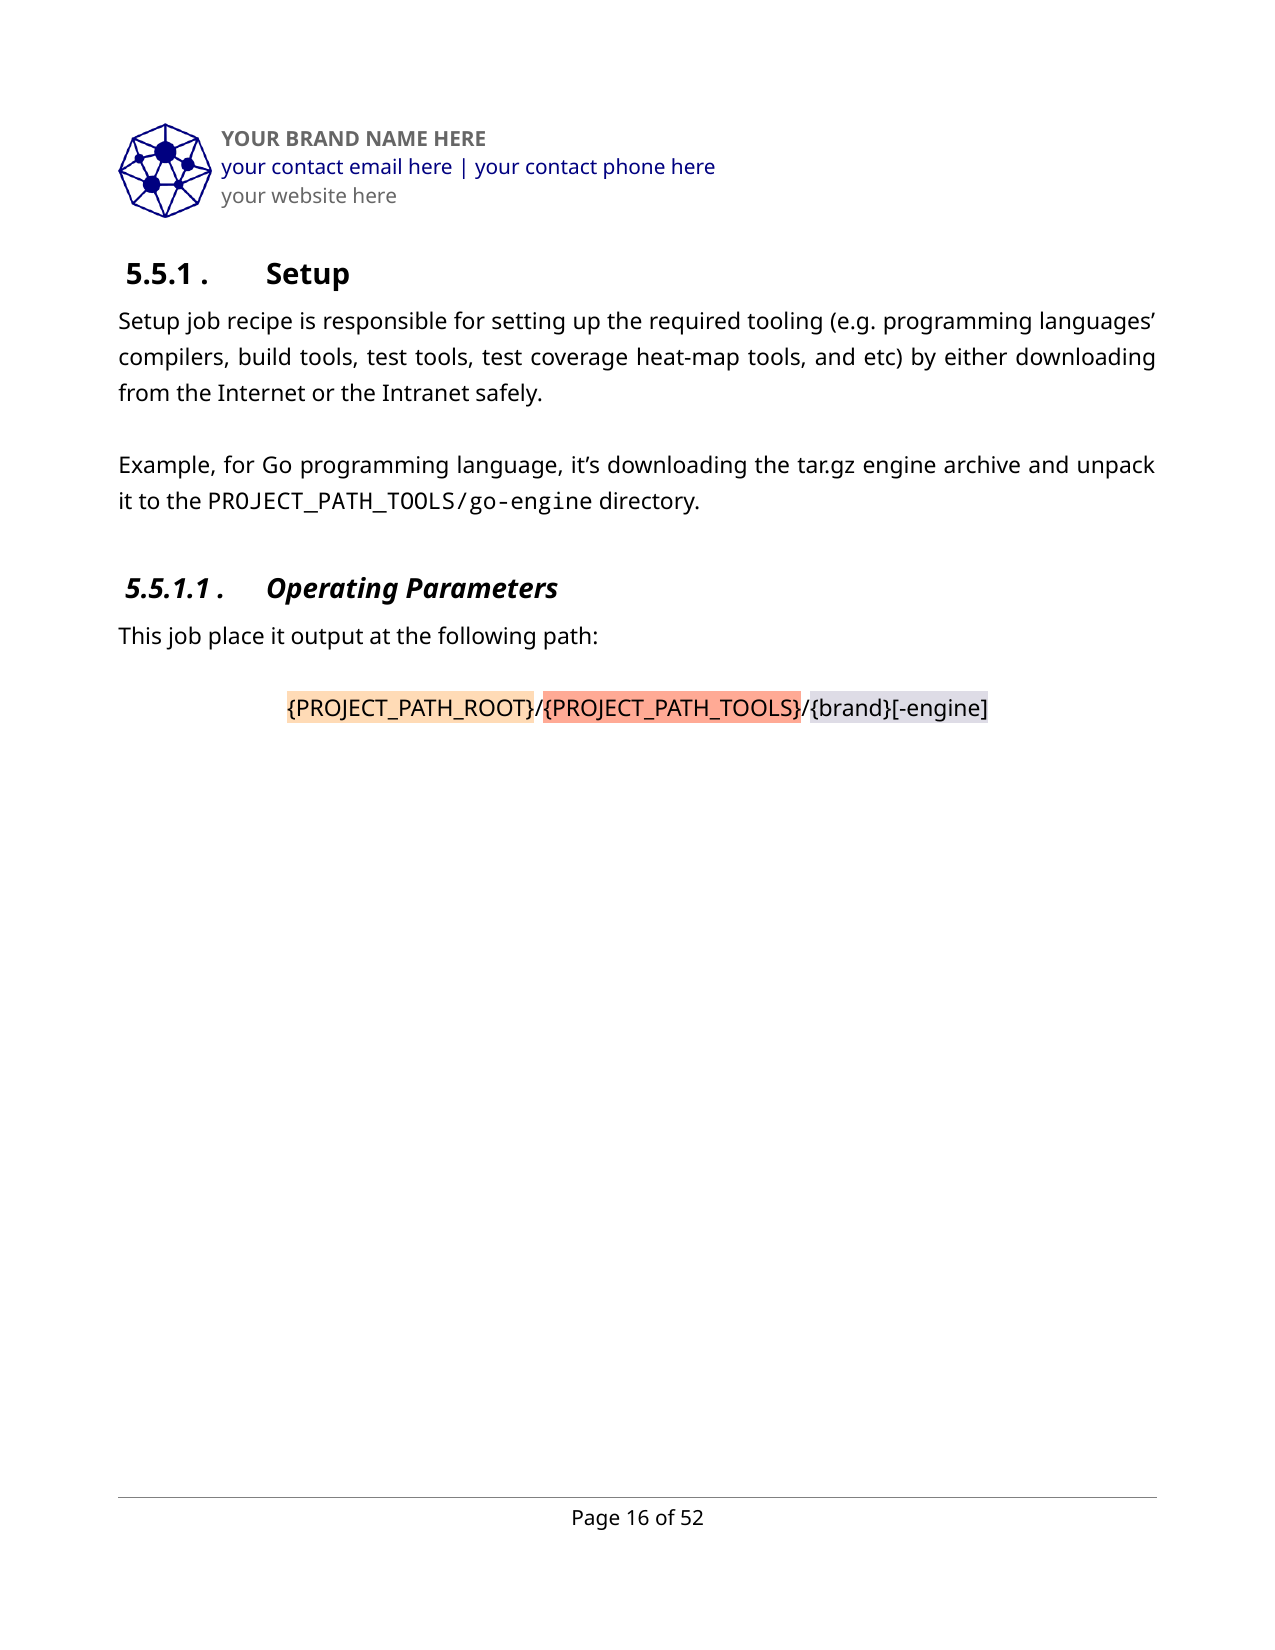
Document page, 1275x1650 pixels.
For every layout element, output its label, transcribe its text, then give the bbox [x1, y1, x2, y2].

text This job place it output at the following path: [118, 619, 1157, 651]
subtitle Setup [118, 253, 1157, 293]
picture [118, 123, 212, 218]
subtitle Operating Parameters [118, 569, 1157, 607]
text Example, for Go programming language, it’s downloading the tar.gz engine archive and unpack it to the PROJECT_PATH_TOOLS/go-engine directory. [118, 449, 1157, 516]
text {PROJECT_PATH_ROOT}/{PROJECT_PATH_TOOLS}/{brand}[-engine] [118, 691, 1157, 723]
text Setup job recipe is responsible for setting up the required tooling (e.g. programming languages’ compilers, build tools, test tools, test coverage heat-map tools, and etc) by either downloading from the Internet or the Intranet safely. [118, 305, 1157, 408]
